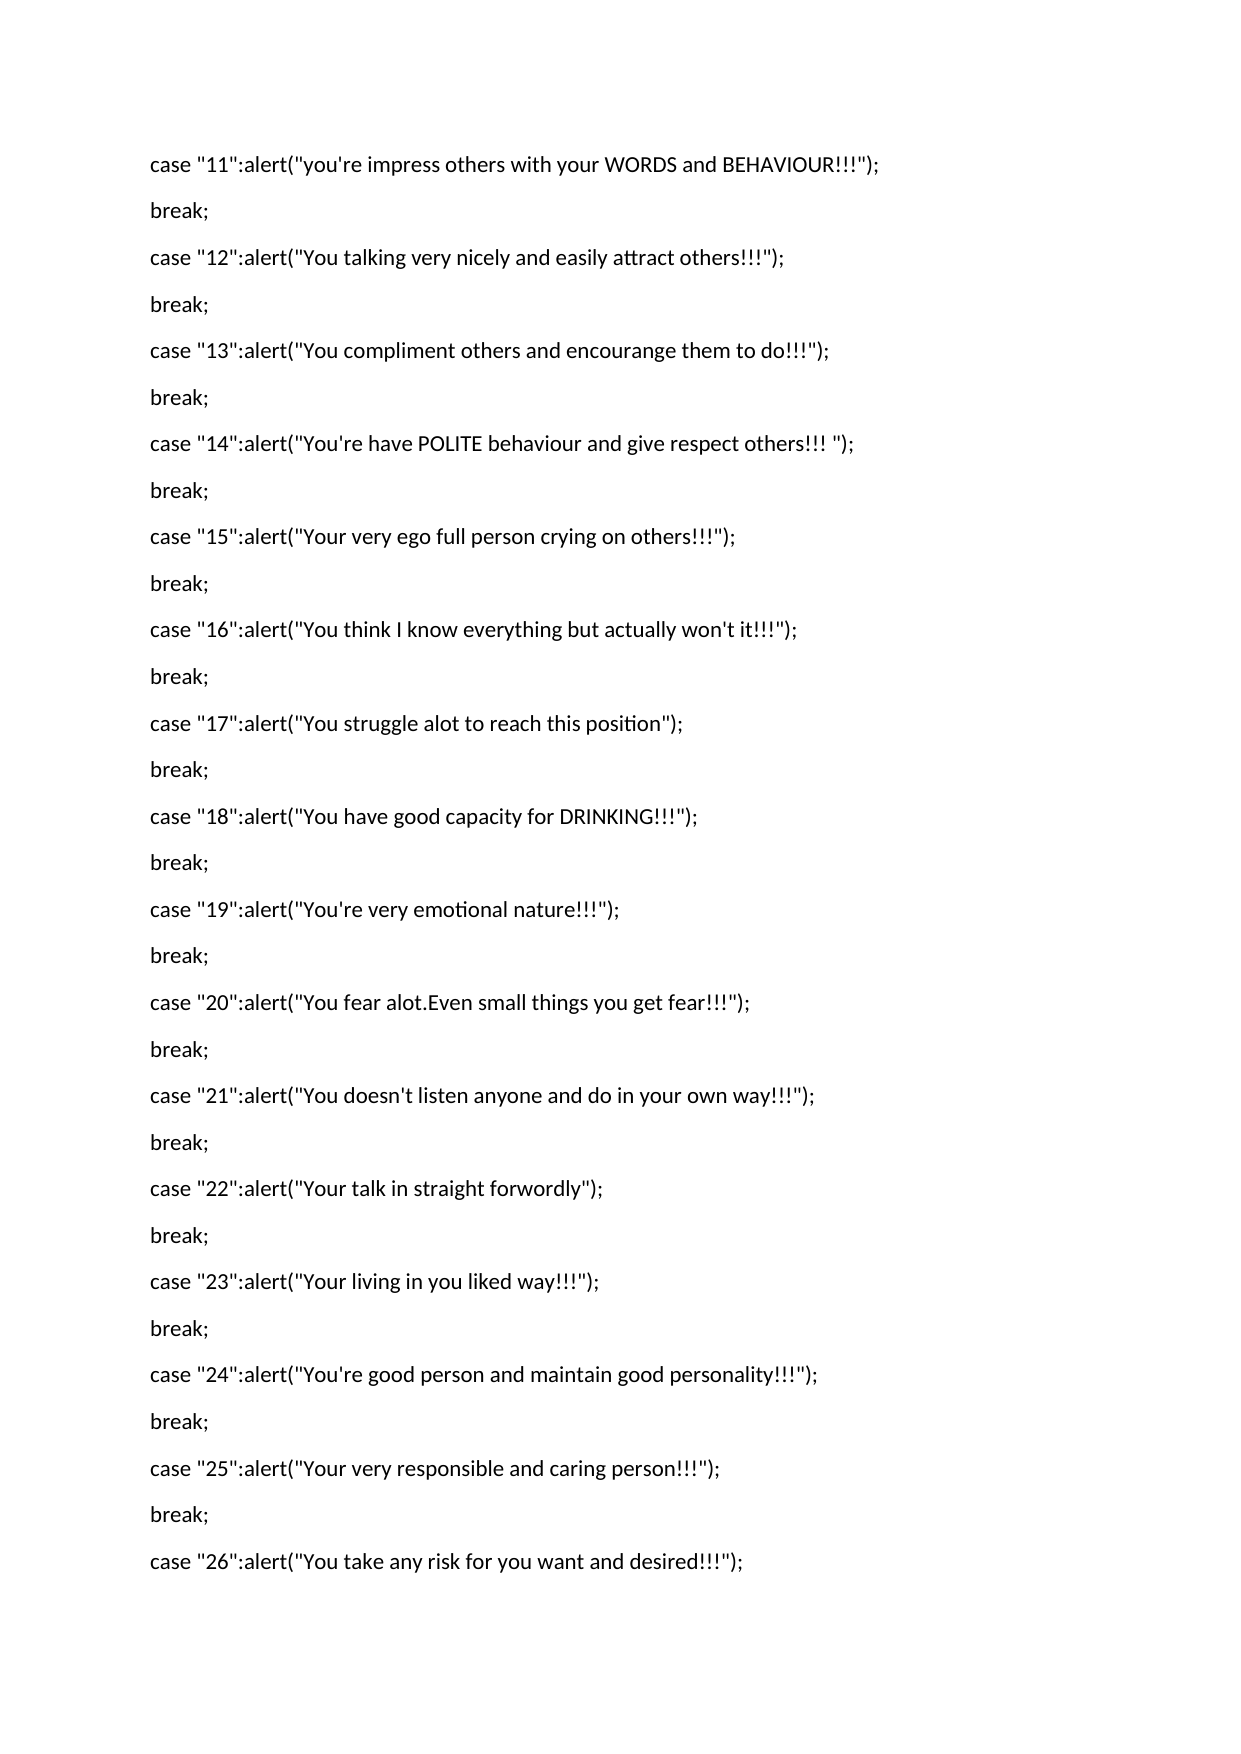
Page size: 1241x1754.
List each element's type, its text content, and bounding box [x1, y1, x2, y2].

text break; [150, 476, 1090, 504]
text break; [150, 569, 1090, 597]
text case "18":alert("You have good capacity for DRINKING!!!"); [150, 802, 1090, 830]
text break; [150, 197, 1090, 224]
text break; [150, 290, 1090, 318]
text case "17":alert("You struggle alot to reach this position"); [150, 709, 1090, 737]
text break; [150, 1314, 1090, 1342]
text case "21":alert("You doesn't listen anyone and do in your own way!!!"); [150, 1081, 1090, 1109]
text case "14":alert("You're have POLITE behaviour and give respect others!!! "); [150, 429, 1090, 457]
text break; [150, 755, 1090, 783]
text case "24":alert("You're good person and maintain good personality!!!"); [150, 1361, 1090, 1389]
text break; [150, 1035, 1090, 1063]
text case "11":alert("you're impress others with your WORDS and BEHAVIOUR!!!"); [150, 150, 1090, 178]
text case "16":alert("You think I know everything but actually won't it!!!"); [150, 616, 1090, 644]
text case "19":alert("You're very emotional nature!!!"); [150, 895, 1090, 923]
text break; [150, 1221, 1090, 1249]
text case "12":alert("You talking very nicely and easily attract others!!!"); [150, 243, 1090, 271]
text case "20":alert("You fear alot.Even small things you get fear!!!"); [150, 988, 1090, 1016]
text break; [150, 1407, 1090, 1435]
text case "13":alert("You compliment others and encourange them to do!!!"); [150, 336, 1090, 364]
text case "26":alert("You take any risk for you want and desired!!!"); [150, 1547, 1090, 1575]
text break; [150, 383, 1090, 411]
text case "23":alert("Your living in you liked way!!!"); [150, 1267, 1090, 1296]
text case "25":alert("Your very responsible and caring person!!!"); [150, 1454, 1090, 1482]
text break; [150, 942, 1090, 969]
text break; [150, 662, 1090, 690]
text break; [150, 1128, 1090, 1156]
text break; [150, 1500, 1090, 1528]
text break; [150, 848, 1090, 876]
text case "22":alert("Your talk in straight forwordly"); [150, 1174, 1090, 1202]
text case "15":alert("Your very ego full person crying on others!!!"); [150, 522, 1090, 551]
